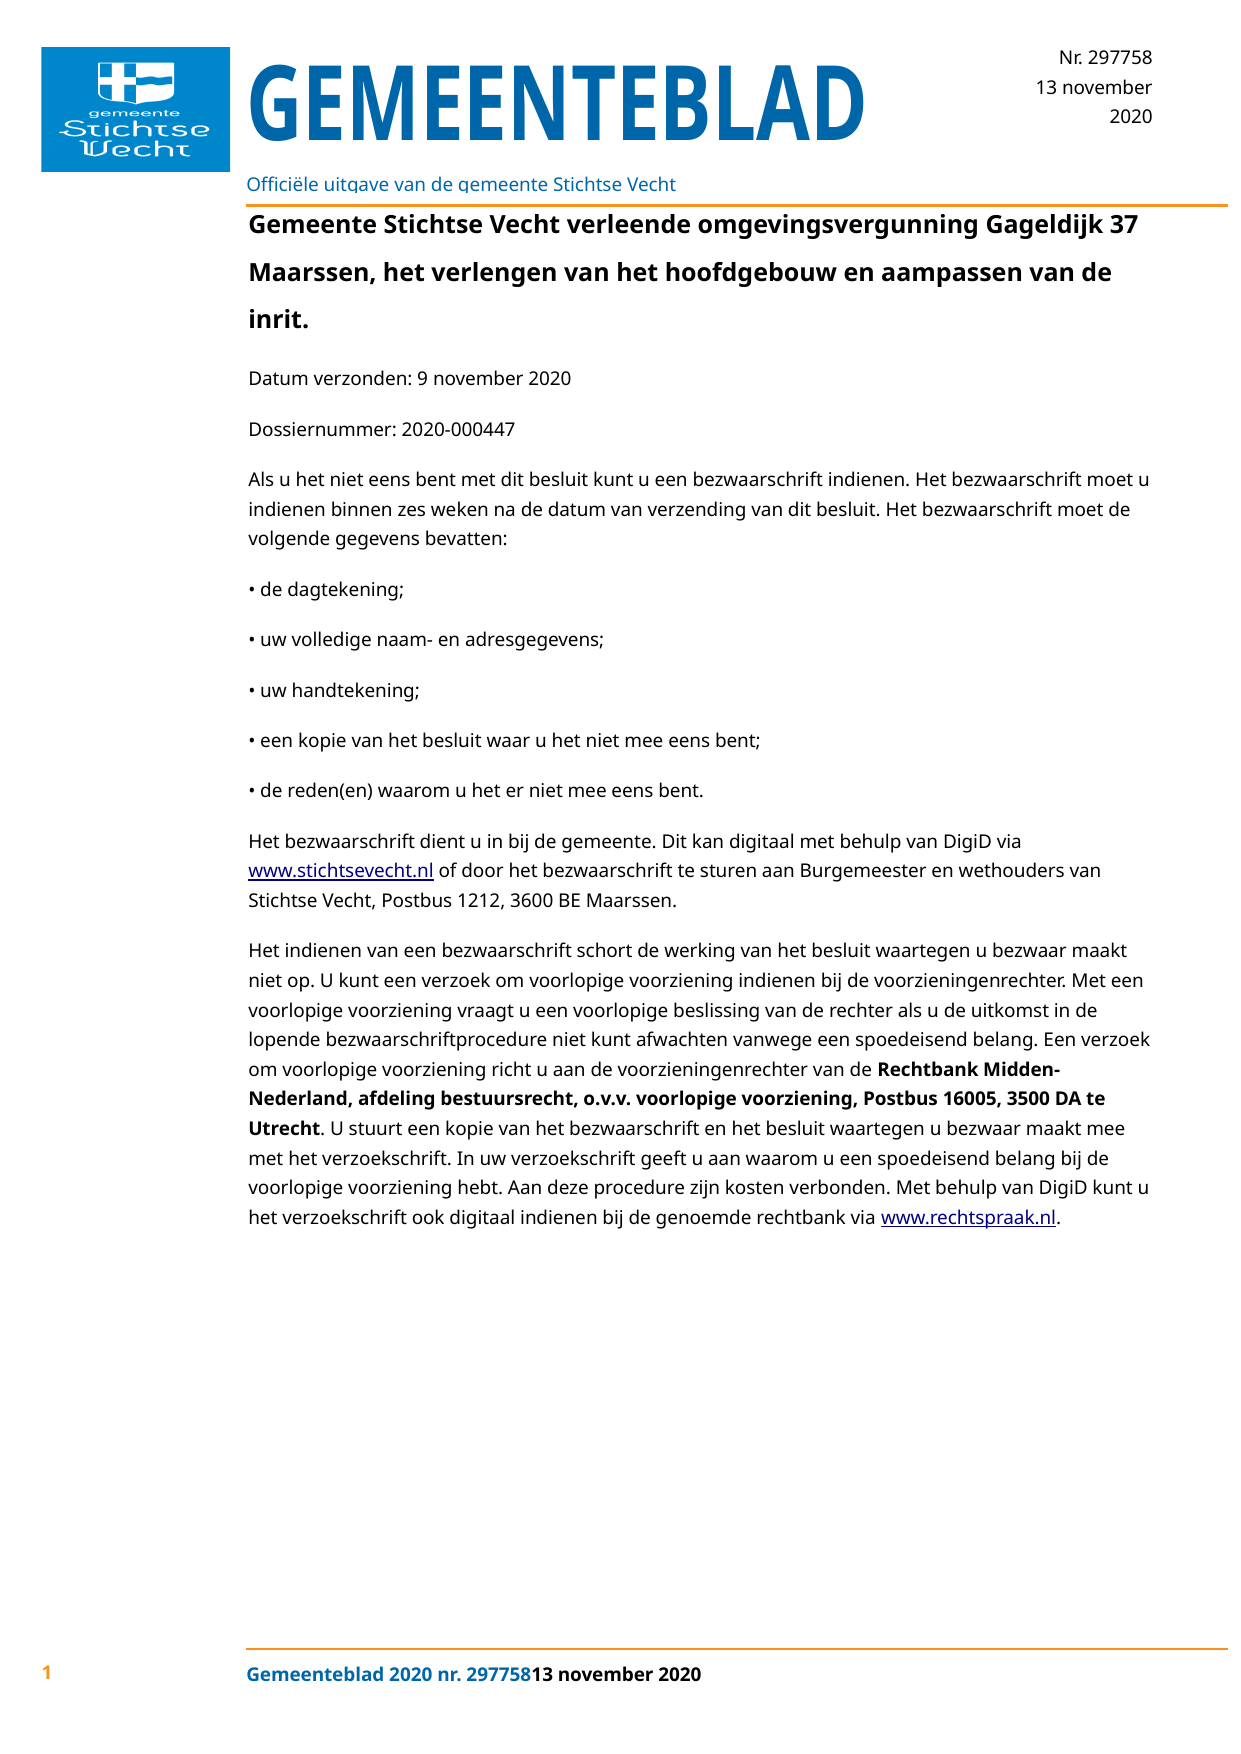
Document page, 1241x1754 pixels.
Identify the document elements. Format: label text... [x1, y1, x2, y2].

text • uw volledige naam- en adresgegevens; [248, 626, 1152, 652]
text • de dagtekening; [248, 576, 1152, 602]
text Dossiernummer: 2020-000447 [248, 416, 1152, 442]
text Als u het niet eens bent met dit besluit kunt u een bezwaarschrift indienen. Het bezwaarschrift moet u indienen binnen zes weken na de datum van verzending van dit besluit. Het bezwaarschrift moet de volgende gegevens bevatten: [248, 466, 1152, 551]
text • uw handtekening; [248, 677, 1152, 702]
text Gemeente Stichtse Vecht verleende omgevingsvergunning Gageldijk 37 Maarssen, het verlengen van het hoofdgebouw en aampassen van de inrit. [248, 207, 1152, 336]
text • de reden(en) waarom u het er niet mee eens bent. [248, 778, 1152, 803]
text Datum verzonden: 9 november 2020 [248, 366, 1152, 391]
text • een kopie van het besluit waar u het niet mee eens bent; [248, 727, 1152, 753]
text Het bezwaarschrift dient u in bij de gemeente. Dit kan digitaal met behulp van DigiD via www.stichtsevecht.nl of door het bezwaarschrift te sturen aan Burgemeester en wethouders van Stichtse Vecht, Postbus 1212, 3600 BE Maarssen. [248, 828, 1152, 913]
picture [99, 63, 135, 101]
text Het indienen van een bezwaarschrift schort de werking van het besluit waartegen u bezwaar maakt niet op. U kunt een verzoek om voorlopige voorziening indienen bij de voorzieningenrechter. Met een voorlopige voorziening vraagt u een voorlopige beslissing van de rechter als u de uitkomst in de lopende bezwaarschriftprocedure niet kunt afwachten vanwege een spoedeisend belang. Een verzoek om voorlopige voorziening richt u aan de voorzieningenrechter van de Rechtbank Midden-Nederland, afdeling bestuursrecht, o.v.v. voorlopige voorziening, Postbus 16005, 3500 DA te Utrecht. U stuurt een kopie van het bezwaarschrift en het besluit waartegen u bezwaar maakt mee met het verzoekschrift. In uw verzoekschrift geeft u aan waarom u een spoedeisend belang bij de voorlopige voorziening hebt. Aan deze procedure zijn kosten verbonden. Met behulp van DigiD kunt u het verzoekschrift ook digitaal indienen bij de genoemde rechtbank via www.rechtspraak.nl. [248, 938, 1152, 1229]
picture [137, 63, 174, 103]
